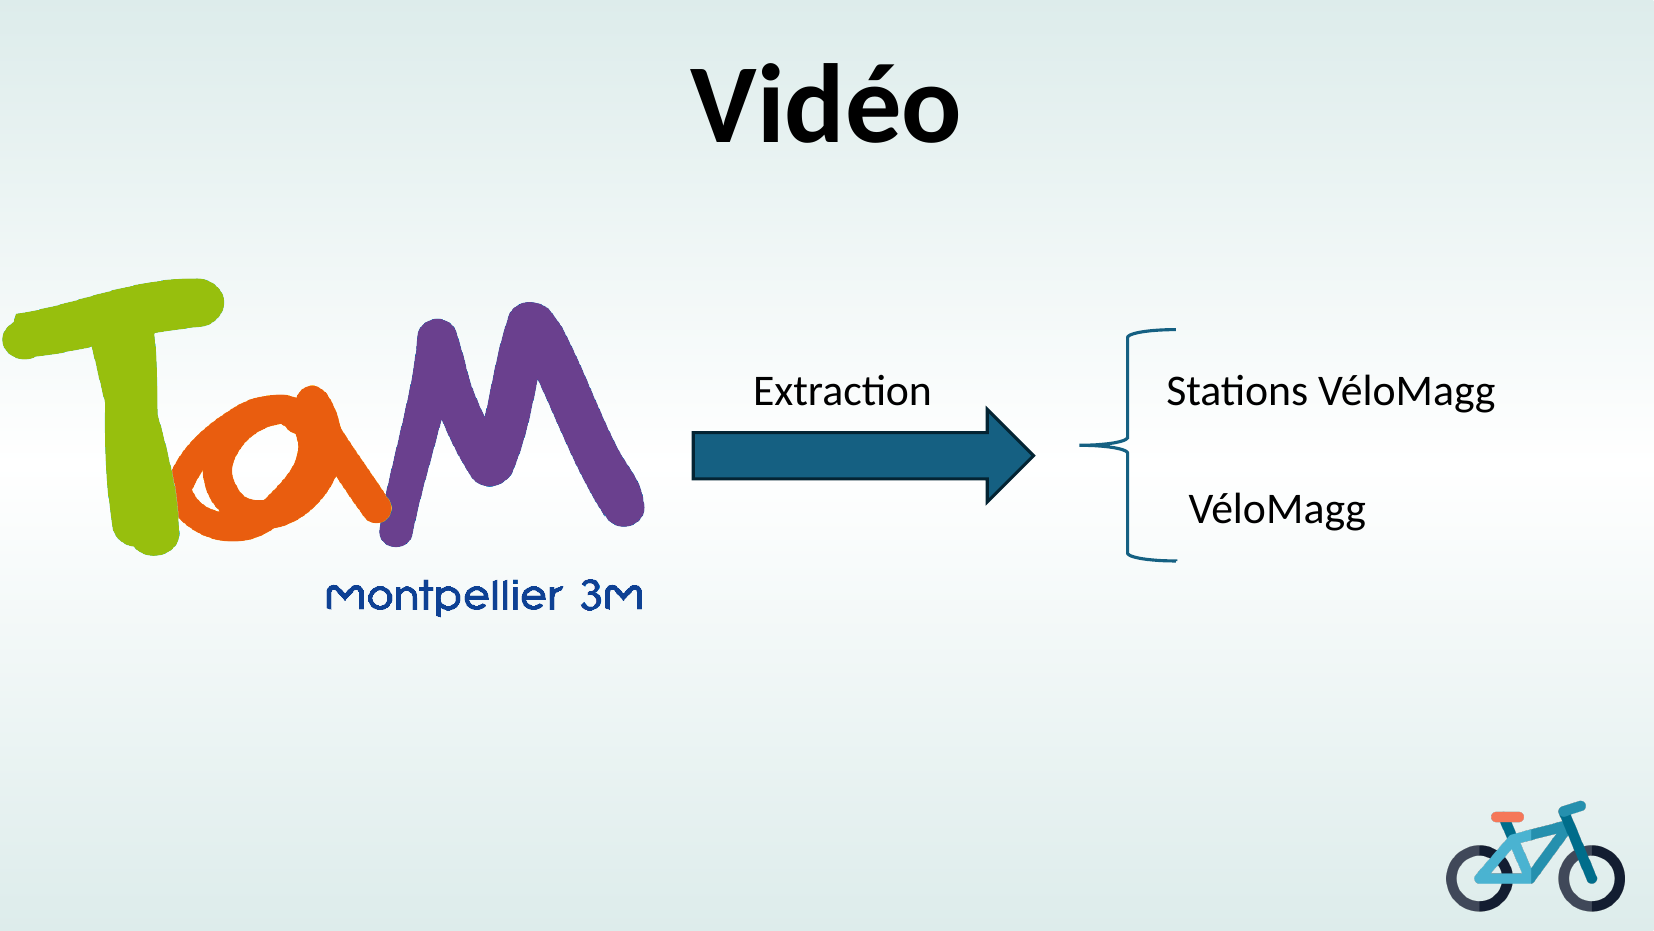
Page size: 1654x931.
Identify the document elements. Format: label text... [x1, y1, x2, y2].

text_box VéloMagg [1173, 472, 1565, 540]
picture [1446, 767, 1625, 931]
text_box [693, 412, 1034, 502]
picture [0, 276, 647, 621]
text_box Stations VéloMagg [1151, 354, 1543, 422]
text_box Extraction [738, 354, 990, 460]
title Vidéo [82, 37, 1571, 193]
